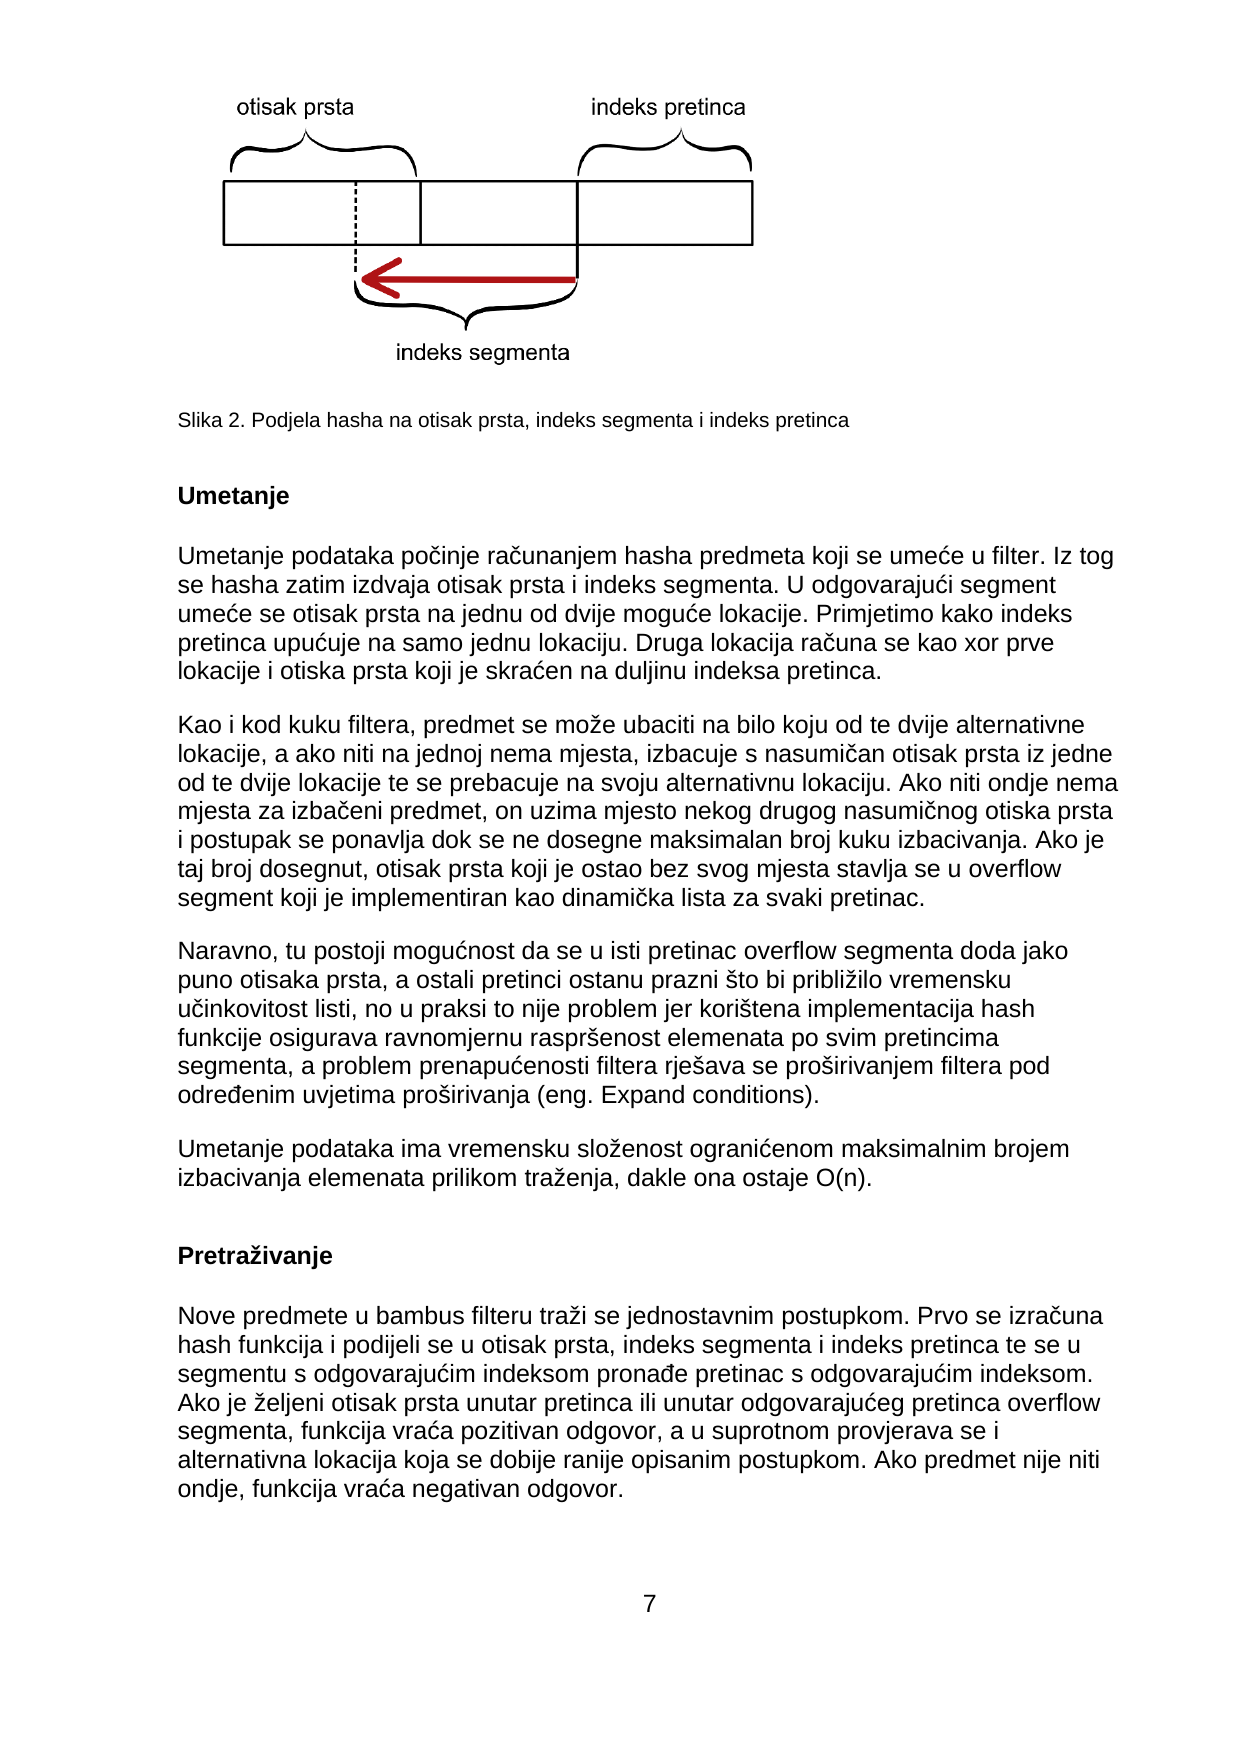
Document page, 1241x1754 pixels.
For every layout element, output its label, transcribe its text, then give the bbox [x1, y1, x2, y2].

subtitle Pretraživanje [177, 1241, 1122, 1270]
text Umetanje podataka ima vremensku složenost ogranićenom maksimalnim brojem izbacivanja elemenata prilikom traženja, dakle ona ostaje O(n). [177, 1134, 1122, 1191]
subtitle Umetanje [177, 481, 1122, 510]
text Slika 2. Podjela hasha na otisak prsta, indeks segmenta i indeks pretinca [177, 407, 1122, 431]
text Nove predmete u bambus filteru traži se jednostavnim postupkom. Prvo se izračuna hash funkcija i podijeli se u otisak prsta, indeks segmenta i indeks pretinca te se u segmentu s odgovarajućim indeksom pronađe pretinac s odgovarajućim indeksom. Ako je željeni otisak prsta unutar pretinca ili unutar odgovarajućeg pretinca overflow segmenta, funkcija vraća pozitivan odgovor, a u suprotnom provjerava se i alternativna lokacija koja se dobije ranije opisanim postupkom. Ako predmet nije niti ondje, funkcija vraća negativan odgovor. [177, 1301, 1122, 1503]
text Naravno, tu postoji mogućnost da se u isti pretinac overflow segmenta doda jako puno otisaka prsta, a ostali pretinci ostanu prazni što bi približilo vremensku učinkovitost listi, no u praksi to nije problem jer korištena implementacija hash funkcije osigurava ravnomjernu raspršenost elemenata po svim pretincima segmenta, a problem prenapućenosti filtera rješava se proširivanjem filtera pod određenim uvjetima proširivanja (eng. Expand conditions). [177, 936, 1122, 1109]
text Umetanje podataka počinje računanjem hasha predmeta koji se umeće u filter. Iz tog se hasha zatim izdvaja otisak prsta i indeks segmenta. U odgovarajući segment umeće se otisak prsta na jednu od dvije moguće lokacije. Primjetimo kako indeks pretinca upućuje na samo jednu lokaciju. Druga lokacija računa se kao xor prve lokacije i otiska prsta koji je skraćen na duljinu indeksa pretinca. [177, 541, 1122, 685]
text Kao i kod kuku filtera, predmet se može ubaciti na bilo koju od te dvije alternativne lokacije, a ako niti na jednoj nema mjesta, izbacuje s nasumičan otisak prsta iz jedne od te dvije lokacije te se prebacuje na svoju alternativnu lokaciju. Ako niti ondje nema mjesta za izbačeni predmet, on uzima mjesto nekog drugog nasumičnog otiska prsta i postupak se ponavlja dok se ne dosegne maksimalan broj kuku izbacivanja. Ako je taj broj dosegnut, otisak prsta koji je ostao bez svog mjesta stavlja se u overflow segment koji je implementiran kao dinamička lista za svaki pretinac. [177, 710, 1122, 911]
